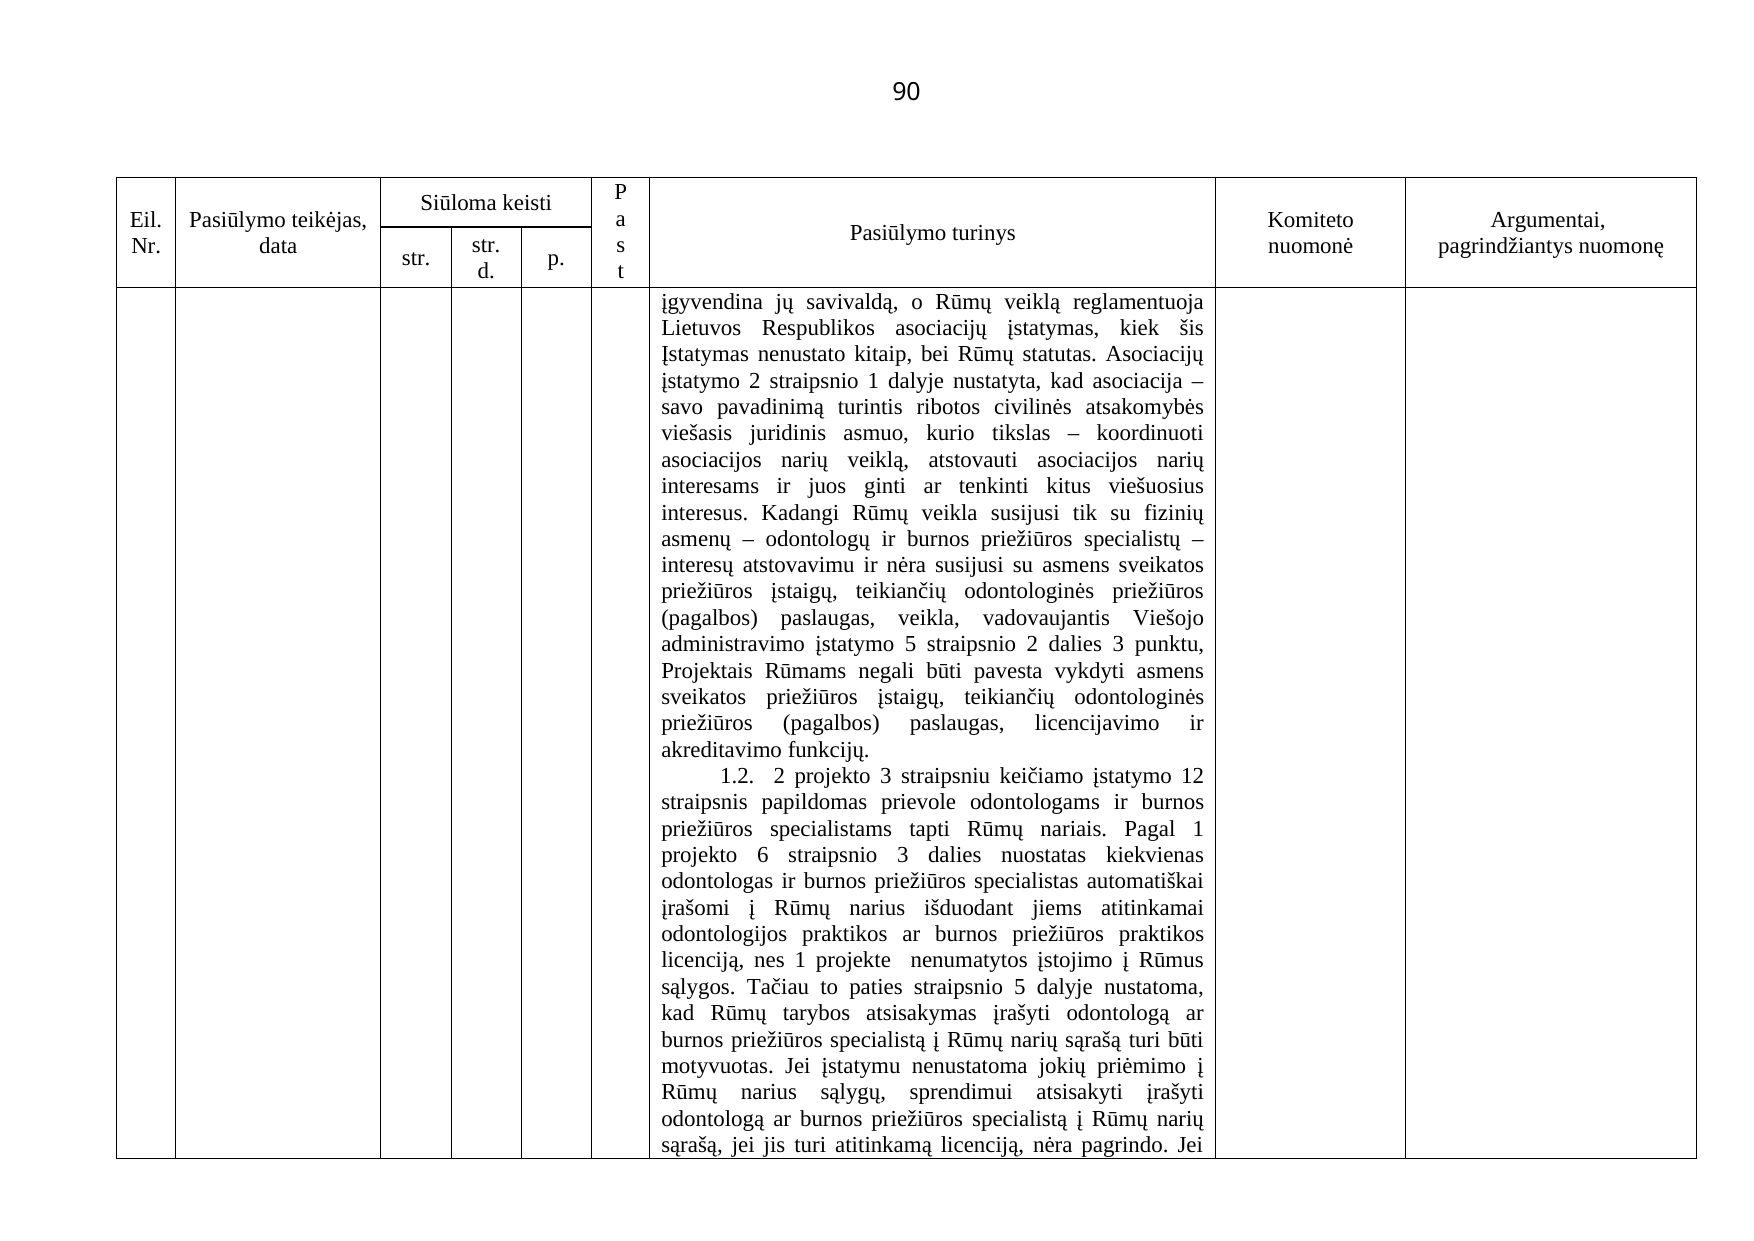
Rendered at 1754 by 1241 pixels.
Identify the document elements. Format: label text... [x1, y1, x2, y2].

table_cell [592, 288, 649, 1157]
table_cell [522, 288, 591, 1157]
table_header Pasiūlymo turinys [650, 178, 1215, 287]
table_header Pasiūlymo teikėjas, data [176, 178, 380, 287]
table_cell [176, 288, 380, 1157]
table_cell [1216, 288, 1405, 1157]
table_cell str. d. [452, 228, 521, 287]
table_cell [381, 288, 451, 1157]
table_cell [452, 288, 521, 1157]
table_header Komiteto nuomonė [1216, 178, 1405, 287]
table_header Pastabos [592, 178, 649, 287]
table_cell [117, 288, 175, 1157]
table_header Eil. Nr. [117, 178, 175, 287]
table_cell [1406, 288, 1696, 1157]
table_cell p. [522, 228, 591, 287]
table_cell įgyvendina jų savivaldą, o Rūmų veiklą reglamentuoja Lietuvos Respublikos asociacijų įstatymas, kiek šis Įstatymas nenustato kitaip, bei Rūmų statutas. Asociacijų įstatymo 2 straipsnio 1 dalyje nustatyta, kad asociacija – savo pavadinimą turintis ribotos civilinės atsakomybės viešasis juridinis asmuo, kurio tikslas – koordinuoti asociacijos narių veiklą, atstovauti asociacijos narių interesams ir juos ginti ar tenkinti kitus viešuosius interesus. Kadangi Rūmų veikla susijusi tik su fizinių asmenų – odontologų ir burnos priežiūros specialistų – interesų atstovavimu ir nėra susijusi su asmens sveikatos priežiūros įstaigų, teikiančių odontologinės priežiūros (pagalbos) paslaugas, veikla, vadovaujantis Viešojo administravimo įstatymo 5 straipsnio 2 dalies 3 punktu, Projektais Rūmams negali būti pavesta vykdyti asmens sveikatos priežiūros įstaigų, teikiančių odontologinės priežiūros (pagalbos) paslaugas, licencijavimo ir akreditavimo funkcijų. 1.2. 2 projekto 3 straipsniu keičiamo įstatymo 12 straipsnis papildomas prievole odontologams ir burnos priežiūros specialistams tapti Rūmų nariais. Pagal 1 projekto 6 straipsnio 3 dalies nuostatas kiekvienas odontologas ir burnos priežiūros specialistas automatiškai įrašomi į Rūmų narius išduodant jiems atitinkamai odontologijos praktikos ar burnos priežiūros praktikos licenciją, nes 1 projekte nenumatytos įstojimo į Rūmus sąlygos. Tačiau to paties straipsnio 5 dalyje nustatoma, kad Rūmų tarybos atsisakymas įrašyti odontologą ar burnos priežiūros specialistą į Rūmų narių sąrašą turi būti motyvuotas. Jei įstatymu nenustatoma jokių priėmimo į Rūmų narius sąlygų, sprendimui atsisakyti įrašyti odontologą ar burnos priežiūros specialistą į Rūmų narių sąrašą, jei jis turi atitinkamą licenciją, nėra pagrindo. Jei [650, 288, 1215, 1157]
table_header Siūloma keisti [381, 178, 591, 226]
table_cell str. [381, 228, 451, 287]
table_header Argumentai, pagrindžiantys nuomonę [1406, 178, 1696, 287]
